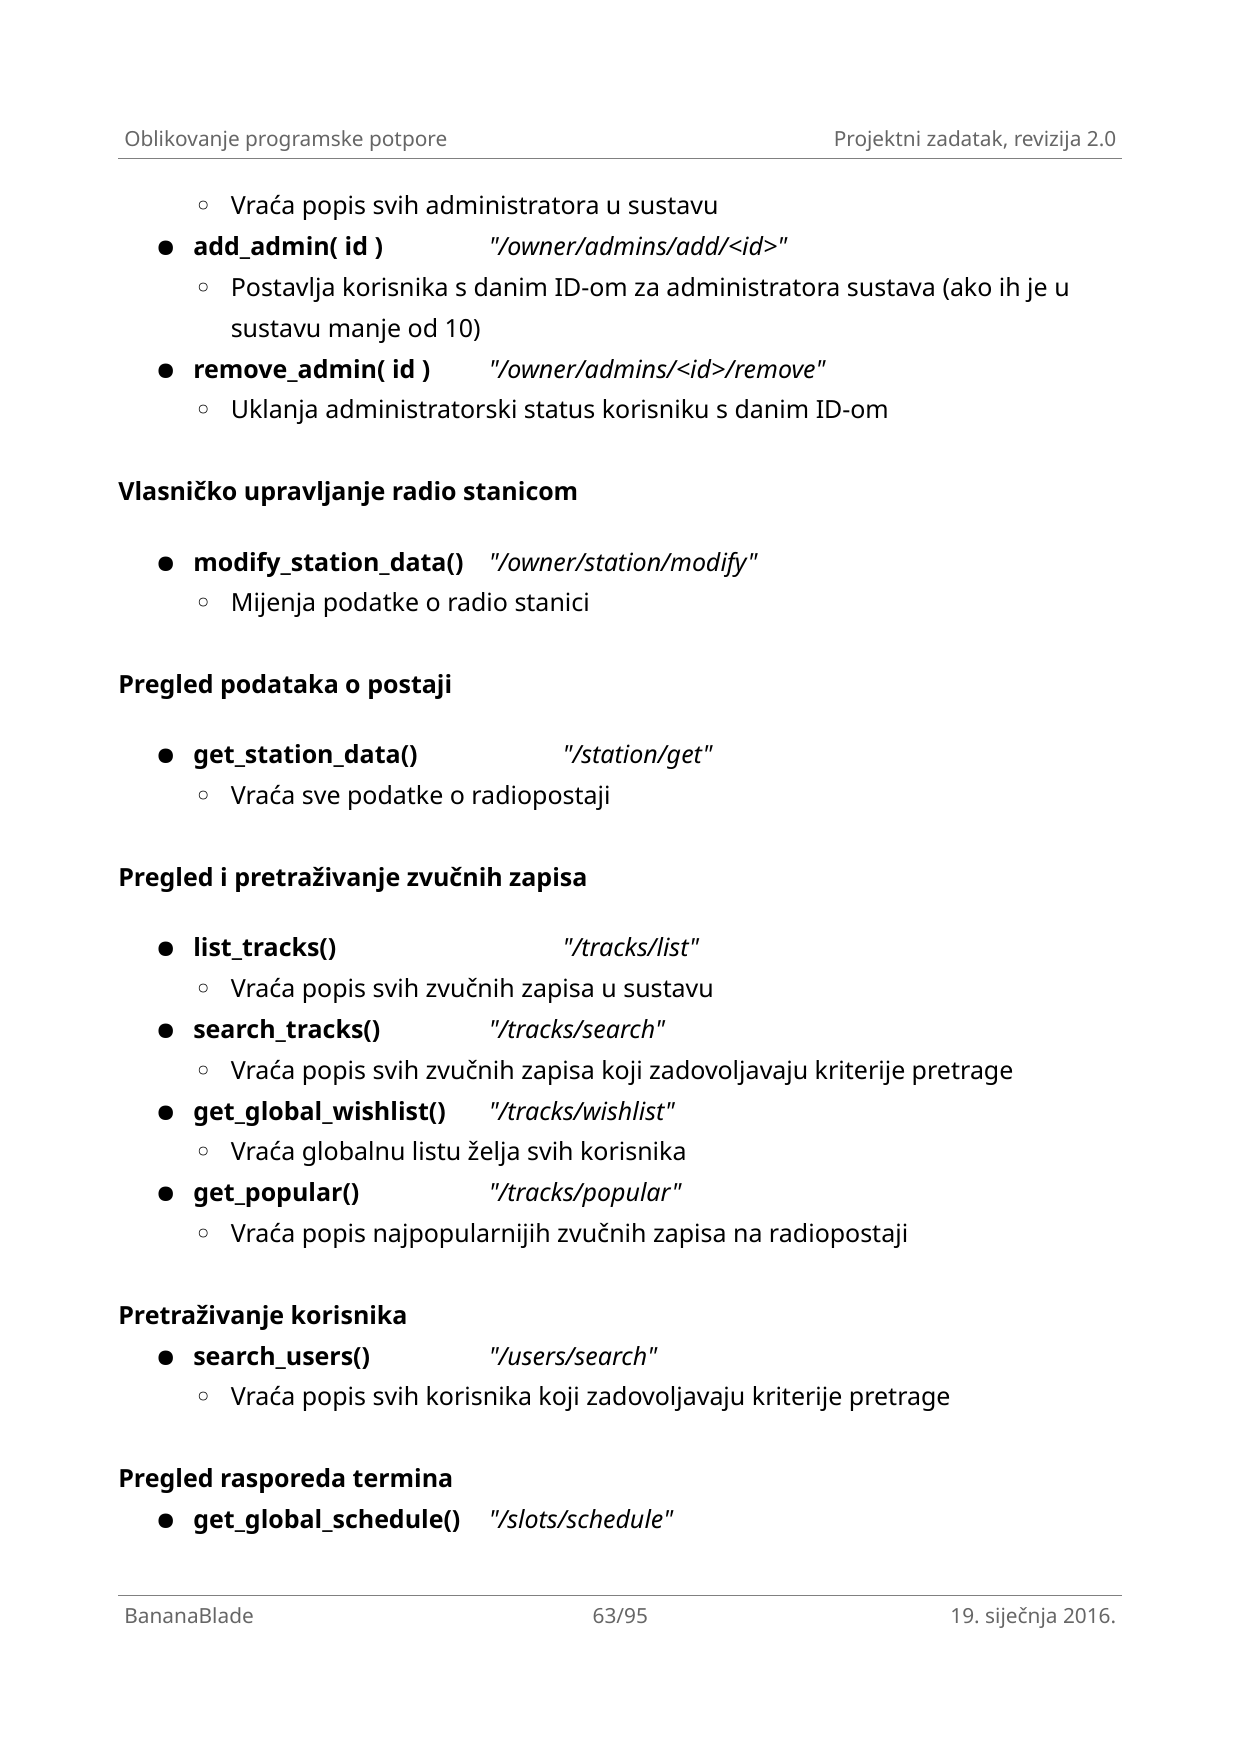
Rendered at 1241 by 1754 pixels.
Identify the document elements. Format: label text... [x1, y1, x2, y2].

list Vraća popis svih administratora u sustavu [193, 188, 1122, 222]
list get_global_wishlist() "/tracks/wishlist" [156, 1093, 1122, 1127]
list search_users() "/users/search" [156, 1338, 1122, 1372]
list Vraća popis najpopularnijih zvučnih zapisa na radiopostaji [193, 1216, 1122, 1250]
list Postavlja korisnika s danim ID-om za administratora sustava (ako ih je u sustavu manje od 10) [193, 270, 1122, 344]
list Vraća popis svih korisnika koji zadovoljavaju kriterije pretrage [193, 1379, 1122, 1413]
list get_station_data() "/station/get" [156, 737, 1122, 771]
list get_global_schedule() "/slots/schedule" [156, 1501, 1122, 1536]
text Pregled i pretraživanje zvučnih zapisa [118, 859, 1122, 893]
list Vraća sve podatke o radiopostaji [193, 778, 1122, 812]
list add_admin( id ) "/owner/admins/add/<id>" [156, 229, 1122, 263]
text Pregled podataka o postaji [118, 667, 1122, 701]
list list_tracks() "/tracks/list" [156, 930, 1122, 964]
text Vlasničko upravljanje radio stanicom [118, 474, 1122, 508]
list get_popular() "/tracks/popular" [156, 1175, 1122, 1209]
list Uklanja administratorski status korisniku s danim ID-om [193, 392, 1122, 426]
list Mijenja podatke o radio stanici [193, 585, 1122, 619]
list search_tracks() "/tracks/search" [156, 1011, 1122, 1046]
text Pregled rasporeda termina [118, 1461, 1122, 1495]
text Pretraživanje korisnika [118, 1297, 1122, 1331]
list Vraća globalnu listu želja svih korisnika [193, 1134, 1122, 1168]
list Vraća popis svih zvučnih zapisa koji zadovoljavaju kriterije pretrage [193, 1052, 1122, 1086]
list Vraća popis svih zvučnih zapisa u sustavu [193, 971, 1122, 1005]
list remove_admin( id ) "/owner/admins/<id>/remove" [156, 351, 1122, 385]
list modify_station_data() "/owner/station/modify" [156, 544, 1122, 578]
